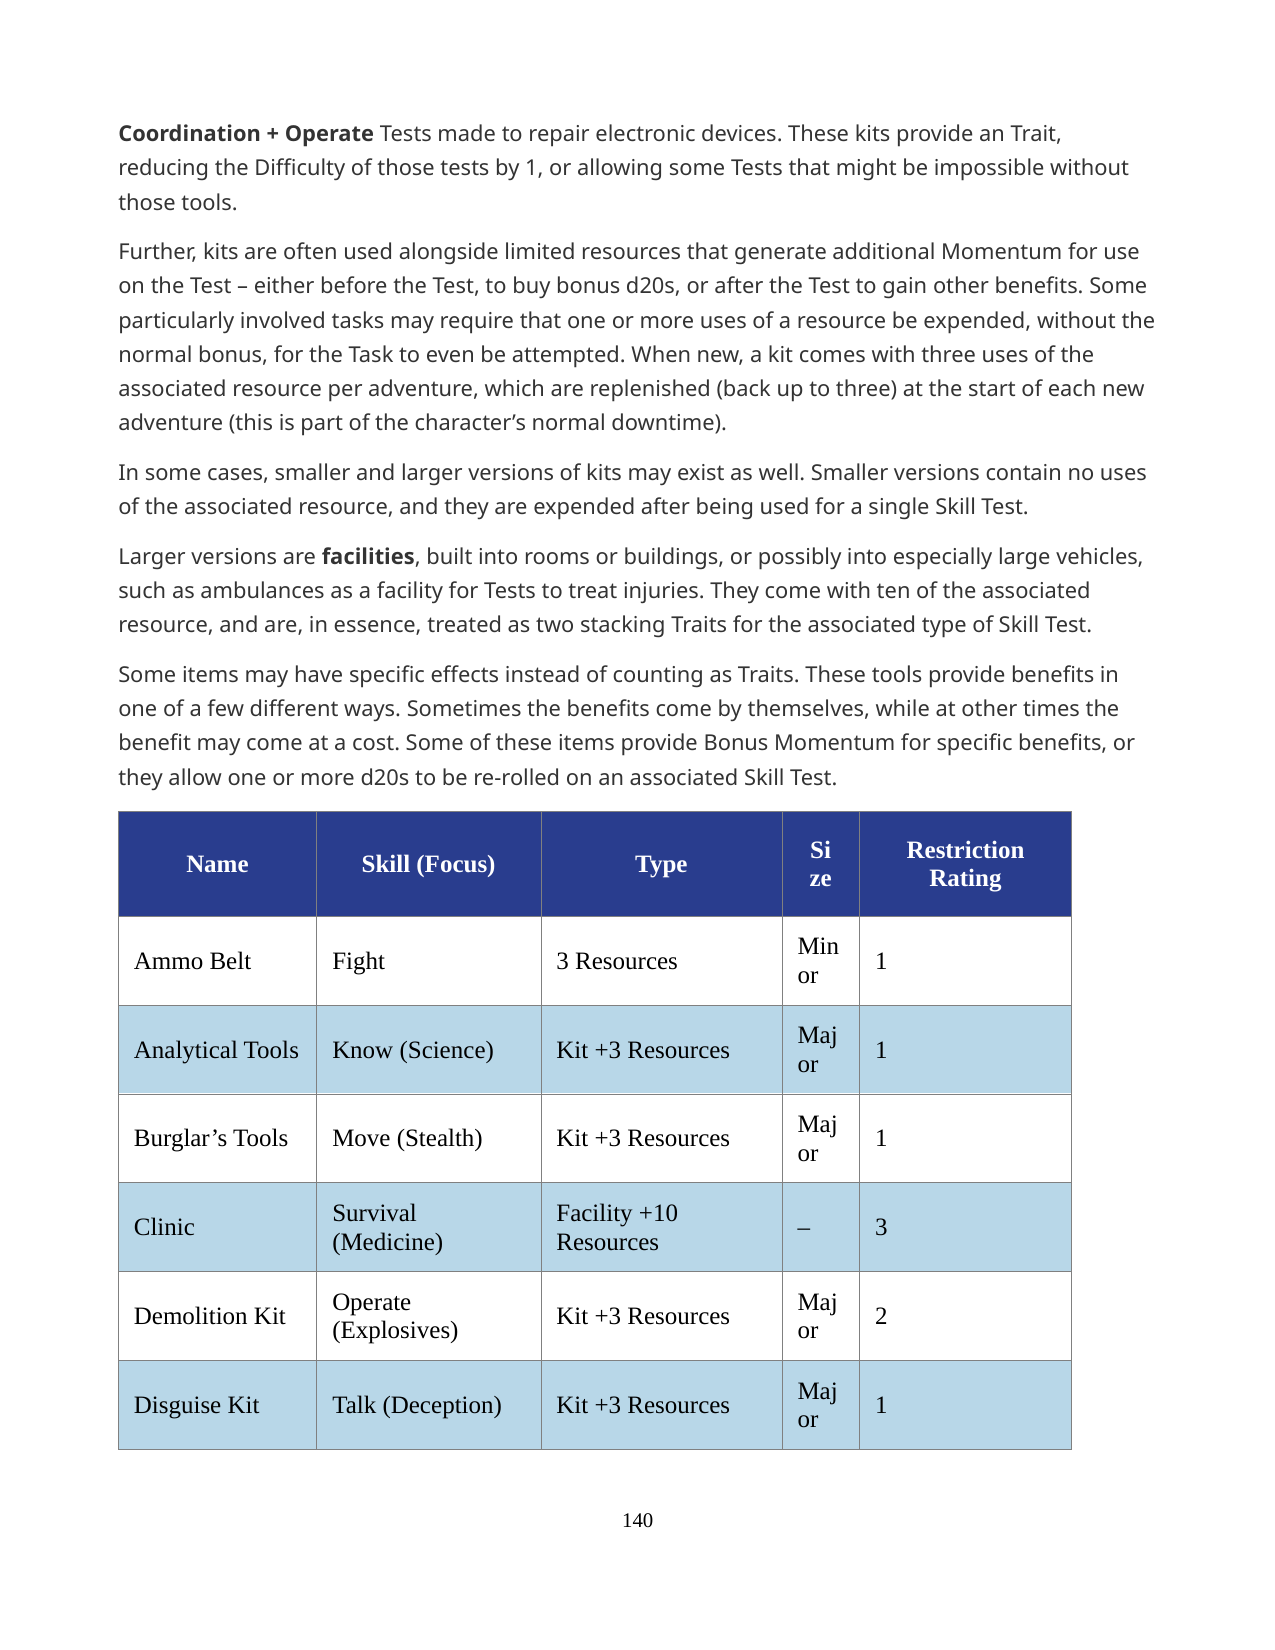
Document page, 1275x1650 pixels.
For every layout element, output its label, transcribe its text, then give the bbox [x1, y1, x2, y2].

table_cell Clinic [119, 1183, 316, 1271]
table_cell Survival (Medicine) [317, 1183, 541, 1271]
text Larger versions are facilities, built into rooms or buildings, or possibly into especially large vehicles, such as ambulances as a facility for Tests to treat injuries. They come with ten of the associated resource, and are, in essence, treated as two stacking Traits for the associated type of Skill Test. [118, 541, 1157, 639]
table_cell 3 [860, 1183, 1071, 1271]
text Some items may have specific effects instead of counting as Traits. These tools provide benefits in one of a few different ways. Sometimes the benefits come by themselves, while at other times the benefit may come at a cost. Some of these items provide Bonus Momentum for specific benefits, or they allow one or more d20s to be re-rolled on an associated Skill Test. [118, 659, 1157, 791]
text Further, kits are often used alongside limited resources that generate additional Momentum for use on the Test – either before the Test, to buy bonus d20s, or after the Test to gain other benefits. Some particularly involved tasks may require that one or more uses of a resource be expended, without the normal bonus, for the Task to even be attempted. When new, a kit comes with three uses of the associated resource per adventure, which are replenished (back up to three) at the start of each new adventure (this is part of the character’s normal downtime). [118, 236, 1157, 437]
table_cell Kit +3 Resources [542, 1272, 782, 1360]
table_cell 1 [860, 1006, 1071, 1093]
text Coordination + Operate Tests made to repair electronic devices. These kits provide an Trait, reducing the Difficulty of those tests by 1, or allowing some Tests that might be impossible without those tools. [118, 118, 1157, 216]
table_cell Minor [783, 917, 859, 1004]
table_cell Disguise Kit [119, 1361, 316, 1449]
table_cell Kit +3 Resources [542, 1361, 782, 1449]
table_cell Burglar’s Tools [119, 1095, 316, 1182]
table_cell Major [783, 1272, 859, 1360]
table_header Size [783, 812, 859, 916]
table_cell 3 Resources [542, 917, 782, 1004]
table_header Type [542, 812, 782, 916]
table_header Name [119, 812, 316, 916]
table_cell Operate (Explosives) [317, 1272, 541, 1360]
table_cell Analytical Tools [119, 1006, 316, 1093]
table_cell 1 [860, 1095, 1071, 1182]
table_cell Talk (Deception) [317, 1361, 541, 1449]
table_cell – [783, 1183, 859, 1271]
table_cell Facility +10 Resources [542, 1183, 782, 1271]
table_cell 2 [860, 1272, 1071, 1360]
table_cell Major [783, 1095, 859, 1182]
table_cell Major [783, 1006, 859, 1093]
table_cell Fight [317, 917, 541, 1004]
table_cell Demolition Kit [119, 1272, 316, 1360]
table_cell Move (Stealth) [317, 1095, 541, 1182]
table_cell Ammo Belt [119, 917, 316, 1004]
table_header Restriction Rating [860, 812, 1071, 916]
table_cell Kit +3 Resources [542, 1095, 782, 1182]
text In some cases, smaller and larger versions of kits may exist as well. Smaller versions contain no uses of the associated resource, and they are expended after being used for a single Skill Test. [118, 457, 1157, 521]
table_cell Major [783, 1361, 859, 1449]
table_cell 1 [860, 917, 1071, 1004]
table_header Skill (Focus) [317, 812, 541, 916]
table_cell Kit +3 Resources [542, 1006, 782, 1093]
table_cell 1 [860, 1361, 1071, 1449]
table_cell Know (Science) [317, 1006, 541, 1093]
